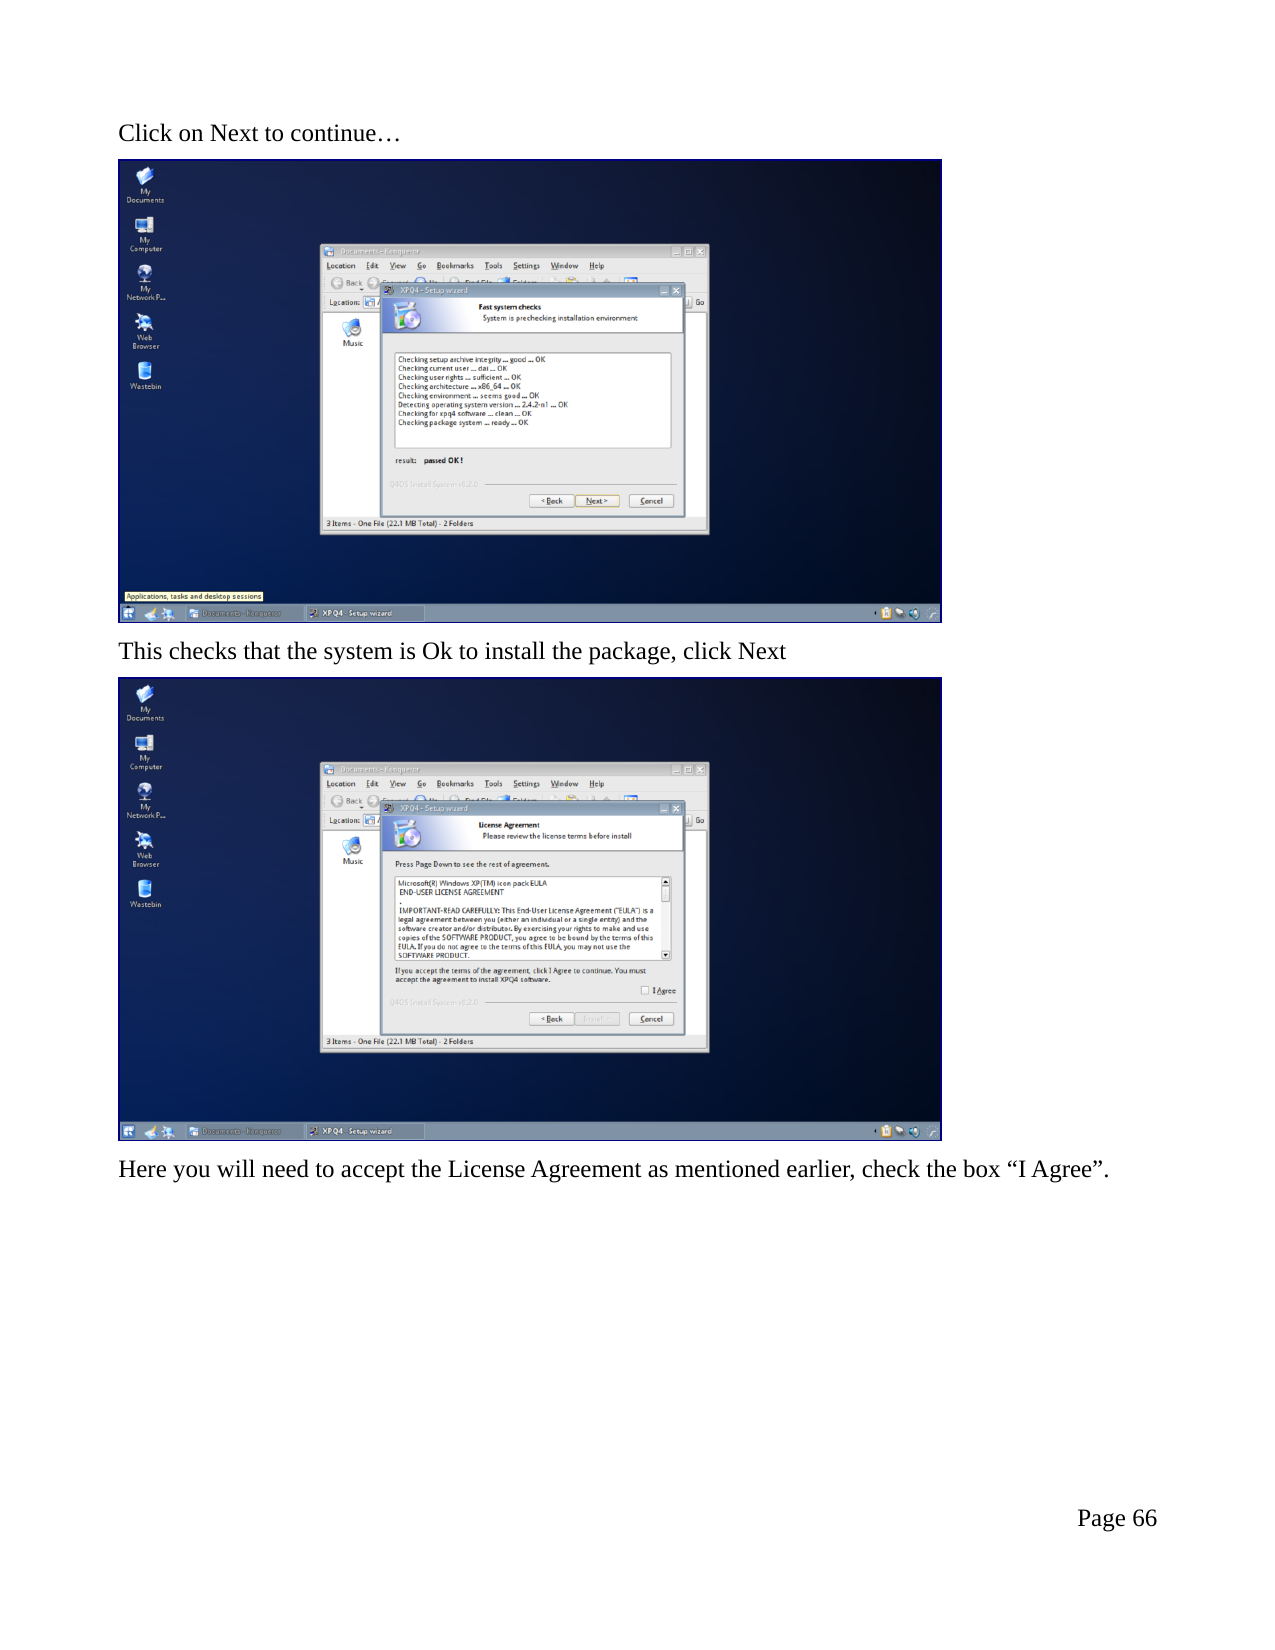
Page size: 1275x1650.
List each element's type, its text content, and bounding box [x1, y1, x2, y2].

picture [120, 679, 940, 1140]
text This checks that the system is Ok to install the package, click Next [118, 636, 1157, 665]
text Click on Next to continue… [118, 118, 1157, 147]
picture [120, 161, 940, 622]
text Here you will need to accept the License Agreement as mentioned earlier, check the box “I Agree”. [118, 1154, 1157, 1182]
